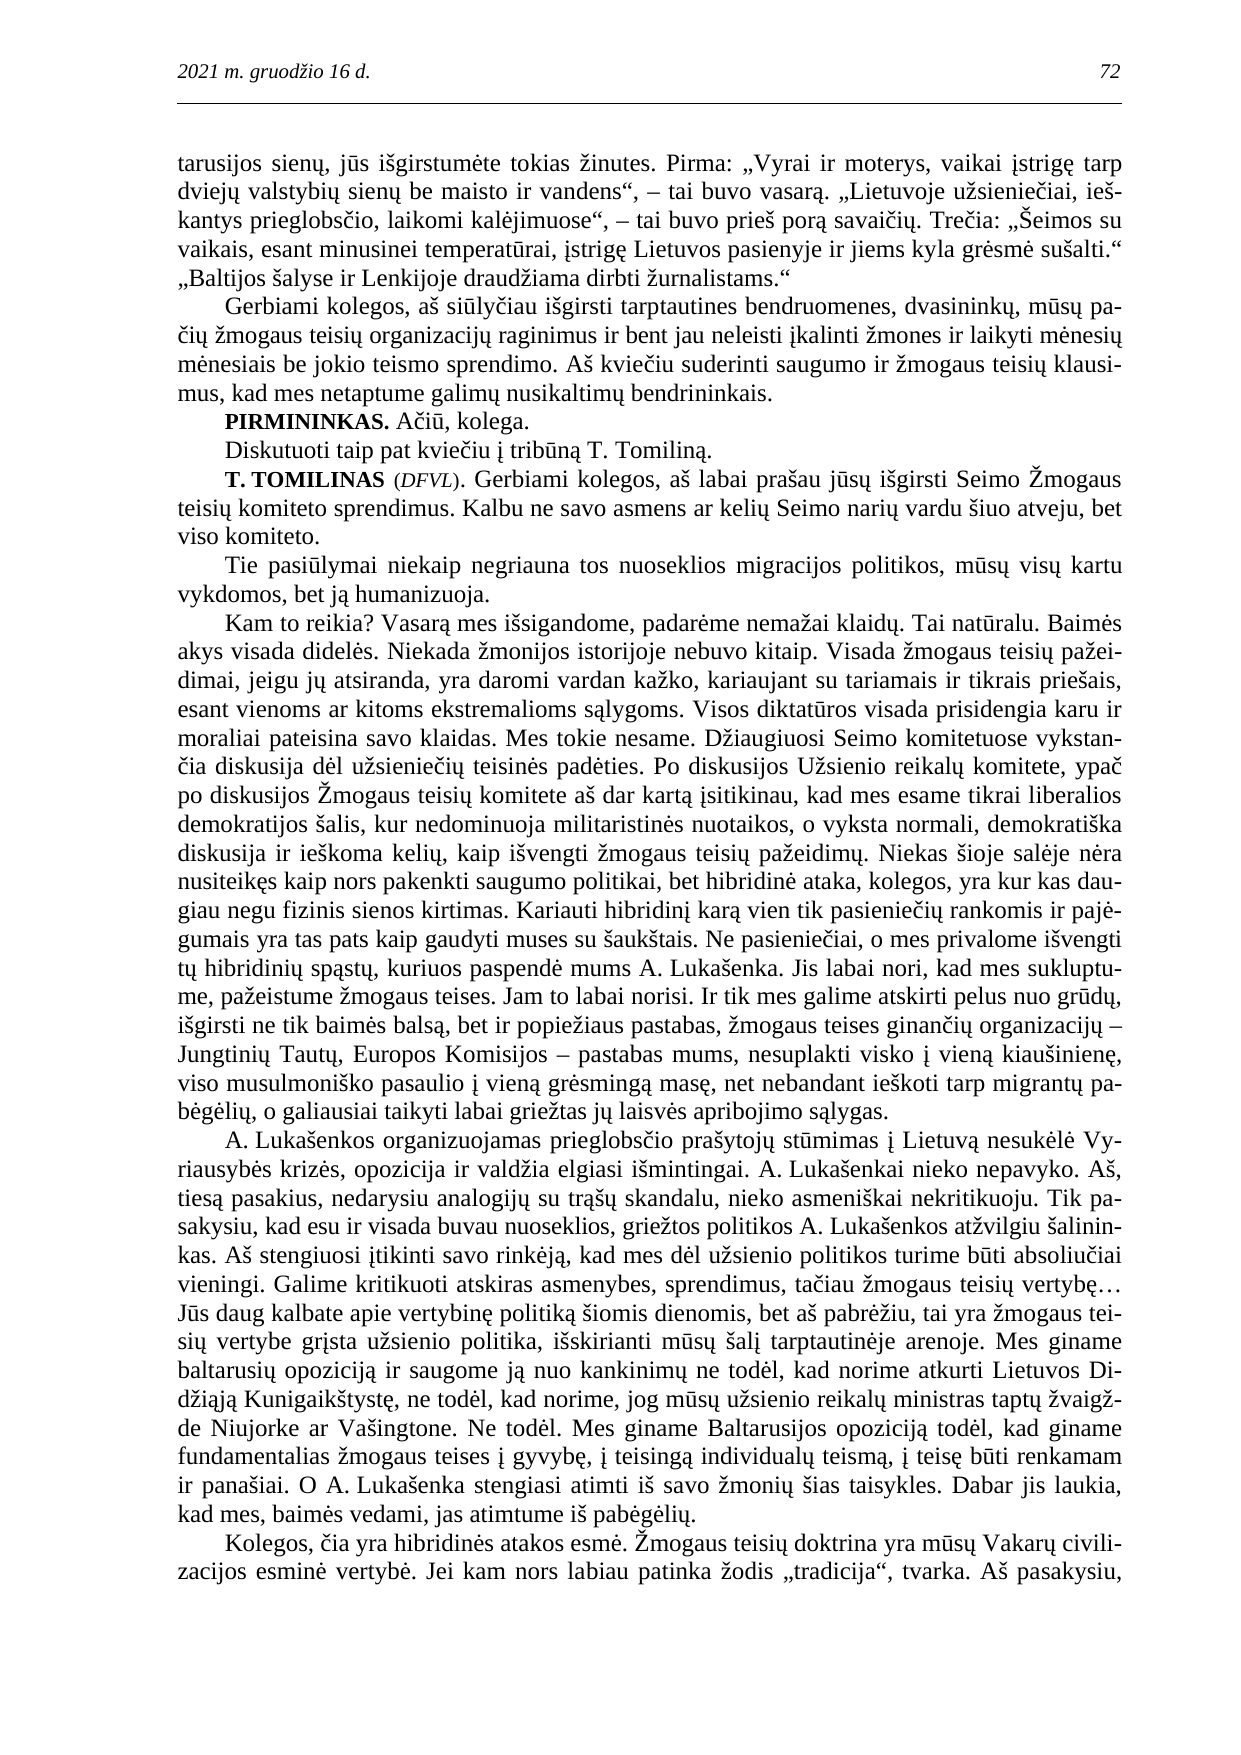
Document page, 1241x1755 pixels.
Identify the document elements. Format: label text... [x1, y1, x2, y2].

text Ger­bia­mi ko­le­gos, aš siū­ly­čiau iš­girs­ti tarp­tau­ti­nes ben­druo­me­nes, dva­si­nin­kų, mū­sų pa­čių žmo­gaus tei­sių or­ga­ni­za­ci­jų ra­gi­ni­mus ir bent jau ne­leis­ti įka­lin­ti žmo­nes ir lai­ky­ti mė­ne­sių mė­ne­siais be jo­kio teis­mo spren­di­mo. Aš kvie­čiu su­de­rin­ti sau­gu­mo ir žmo­gaus tei­sių klau­si­mus, kad mes ne­tap­tu­me ga­li­mų nu­si­kal­ti­mų ben­dri­nin­kais. [177, 291, 1122, 406]
text Ko­le­gos, čia yra hib­ri­di­nės ata­kos es­mė. Žmo­gaus tei­sių dok­tri­na yra mū­sų Va­ka­rų ci­vi­li­za­ci­jos es­mi­nė ver­ty­bė. Jei kam nors la­biau pa­tin­ka žo­dis „tra­di­ci­ja“, tvar­ka. Aš pa­sa­ky­siu, [177, 1528, 1122, 1585]
text PIRMININKAS. Ačiū, ko­le­ga. [177, 406, 1122, 435]
text Kam to rei­kia? Va­sa­rą mes iš­si­gan­do­me, pa­da­rė­me ne­ma­žai klai­dų. Tai na­tū­ra­lu. Bai­mės akys vi­sa­da di­de­lės. Nie­ka­da žmo­ni­jos is­to­ri­jo­je ne­bu­vo ki­taip. Vi­sa­da žmo­gaus tei­sių pa­žei­di­mai, jei­gu jų at­si­ran­da, yra da­ro­mi var­dan kaž­ko, ka­riau­jant su ta­ria­mais ir tik­rais prie­šais, esant vie­noms ar ki­toms eks­tre­ma­lioms są­ly­goms. Vi­sos dik­ta­tū­ros vi­sa­da pri­si­den­gia ka­ru ir mo­ra­liai pa­tei­si­na sa­vo klai­das. Mes to­kie ne­sa­me. Džiau­giuo­si Sei­mo ko­mi­te­tuo­se vyks­tan­čia dis­ku­si­ja dėl už­sie­nie­čių tei­si­nės pa­dė­ties. Po dis­ku­si­jos Už­sie­nio rei­ka­lų ko­mi­te­te, ypač po dis­ku­si­jos Žmo­gaus tei­sių ko­mi­te­te aš dar kar­tą įsi­ti­ki­nau, kad mes esa­me tik­rai li­be­ra­lios de­mo­kra­tijos ša­lis, kur ne­do­mi­nuo­ja mi­li­ta­ris­ti­nės nuo­tai­kos, o vyks­ta nor­ma­li, de­mo­kra­tiška dis­ku­si­ja ir ieš­ko­ma ke­lių, kaip iš­veng­ti žmo­gaus tei­sių pa­žei­di­mų. Nie­kas šio­je sa­lė­je nė­ra nu­si­tei­kęs kaip nors pa­kenk­ti sau­gu­mo po­li­ti­kai, bet hib­ri­di­nė ata­ka, ko­le­gos, yra kur kas dau­giau ne­gu fi­zi­nis sie­nos kir­ti­mas. Ka­riau­ti hib­ri­di­nį ka­rą vien tik pa­sie­nie­čių ran­ko­mis ir pa­jė­gu­mais yra tas pats kaip gau­dy­ti mu­ses su šaukš­tais. Ne pa­sie­nie­čiai, o mes pri­va­lo­me iš­veng­ti tų hib­ri­di­nių spąs­tų, ku­riuos pa­spen­dė mums A. Lu­ka­šen­ka. Jis la­bai no­ri, kad mes su­klup­tu­me, pa­žeis­tu­me žmo­gaus tei­ses. Jam to la­bai no­ri­si. Ir tik mes ga­li­me at­skir­ti pe­lus nuo grū­dų, iš­girs­ti ne tik bai­mės bal­są, bet ir po­pie­žiaus pa­sta­bas, žmo­gaus tei­ses gi­nan­čių or­ga­ni­za­ci­jų – Jung­ti­nių Tau­tų, Eu­ro­pos Ko­mi­si­jos – pa­sta­bas mums, ne­su­plak­ti vis­ko į vie­ną kiau­ši­nie­nę, vi­so mu­sul­mo­niš­ko pa­sau­lio į vie­ną grės­min­gą ma­sę, net ne­ban­dant ieš­ko­ti tarp mig­ran­tų pa­bė­gė­lių, o ga­liau­siai tai­ky­ti la­bai griež­tas jų lais­vės ap­ri­bo­ji­mo są­ly­gas. [177, 608, 1122, 1125]
text Tie pa­siū­ly­mai nie­kaip ne­griau­na tos nuo­sek­lios mig­ra­ci­jos po­li­ti­kos, mū­sų vi­sų kar­tu vyk­do­mos, bet ją hu­ma­ni­zuo­ja. [177, 550, 1122, 608]
text T. TOMILINAS (DFVL). Ger­bia­mi ko­le­gos, aš la­bai pra­šau jū­sų iš­girs­ti Sei­mo Žmo­gaus tei­sių ko­mi­te­to spren­di­mus. Kal­bu ne sa­vo as­mens ar ke­lių Sei­mo na­rių var­du šiuo at­ve­ju, bet vi­so ko­mi­te­to. [177, 464, 1122, 550]
text A. Lu­ka­šen­kos or­ga­ni­zuo­ja­mas prie­globs­čio pra­šy­to­jų stū­mi­mas į Lie­tu­vą ne­su­kė­lė Vy­riau­sy­bės kri­zės, opo­zi­ci­ja ir val­džia el­gia­si iš­min­tin­gai. A. Lu­ka­šen­kai nie­ko ne­pa­vy­ko. Aš, tie­są pa­sa­kius, ne­da­ry­siu ana­lo­gi­jų su trą­šų skan­da­lu, nie­ko as­me­niš­kai ne­kri­ti­kuo­ju. Tik pa­sa­ky­siu, kad esu ir vi­sa­da bu­vau nuo­sek­lios, griež­tos po­li­ti­kos A. Lu­ka­šen­kos at­žvil­giu ša­li­nin­kas. Aš sten­giuo­si įti­kin­ti sa­vo rin­kė­ją, kad mes dėl už­sie­nio po­li­ti­kos tu­ri­me bū­ti ab­so­liu­čiai vie­nin­gi. Ga­li­me kri­ti­kuo­ti at­ski­ras as­me­ny­bes, spren­di­mus, ta­čiau žmo­gaus tei­sių ver­ty­bę… Jūs daug kal­ba­te apie ver­ty­bi­nę po­li­ti­ką šio­mis die­no­mis, bet aš pa­brė­žiu, tai yra žmo­gaus tei­sių ver­ty­be grįs­ta už­sie­nio po­li­ti­ka, iš­ski­rian­ti mū­sų ša­lį tarp­tau­ti­nė­je are­no­je. Mes gi­na­me bal­ta­ru­sių opo­zi­ci­ją ir sau­go­me ją nuo kan­ki­ni­mų ne to­dėl, kad no­ri­me at­kur­ti Lie­tu­vos Di­džią­ją Ku­ni­gaikš­tys­tę, ne to­dėl, kad no­ri­me, jog mū­sų už­sie­nio rei­ka­lų mi­nist­ras tap­tų žvaigž­de Niu­jor­ke ar Va­šing­to­ne. Ne to­dėl. Mes gi­na­me Bal­ta­ru­si­jos opo­zi­ci­ją to­dėl, kad gi­na­me fun­da­men­ta­lias žmo­gaus tei­ses į gy­vy­bę, į tei­sin­gą in­di­vi­du­a­lų teis­mą, į tei­sę bū­ti ren­ka­mam ir pa­na­šiai. O A. Lu­ka­šen­ka sten­gia­si at­im­ti iš sa­vo žmo­nių šias tai­syk­les. Da­bar jis lau­kia, kad mes, bai­mės ve­dami, jas at­im­tu­me iš pa­bė­gė­lių. [177, 1125, 1122, 1528]
text Dis­ku­tuo­ti taip pat kvie­čiu į tri­bū­ną T. To­mi­li­ną. [177, 435, 1122, 464]
text tarusijos sie­nų, jūs iš­girs­tu­mė­te to­kias ži­nu­tes. Pir­ma: „Vy­rai ir mo­te­rys, vai­kai įstri­gę tarp dvie­jų vals­ty­bių sie­nų be mais­to ir van­dens“, – tai bu­vo va­sa­rą. „Lie­tu­vo­je už­sie­nie­čiai, ieš­kan­tys prie­globs­čio, lai­ko­mi ka­lė­ji­muo­se“, – tai bu­vo prieš po­rą sa­vai­čių. Tre­čia: „Šei­mos su vai­kais, esant mi­nu­si­nei tem­pe­ra­tū­rai, įstri­gę Lie­tu­vos pa­sie­ny­je ir jiems ky­la grės­mė su­šal­ti.“ „Bal­ti­jos ša­ly­se ir Len­ki­jo­je drau­džia­ma dirb­ti žur­na­lis­tams.“ [177, 148, 1122, 291]
